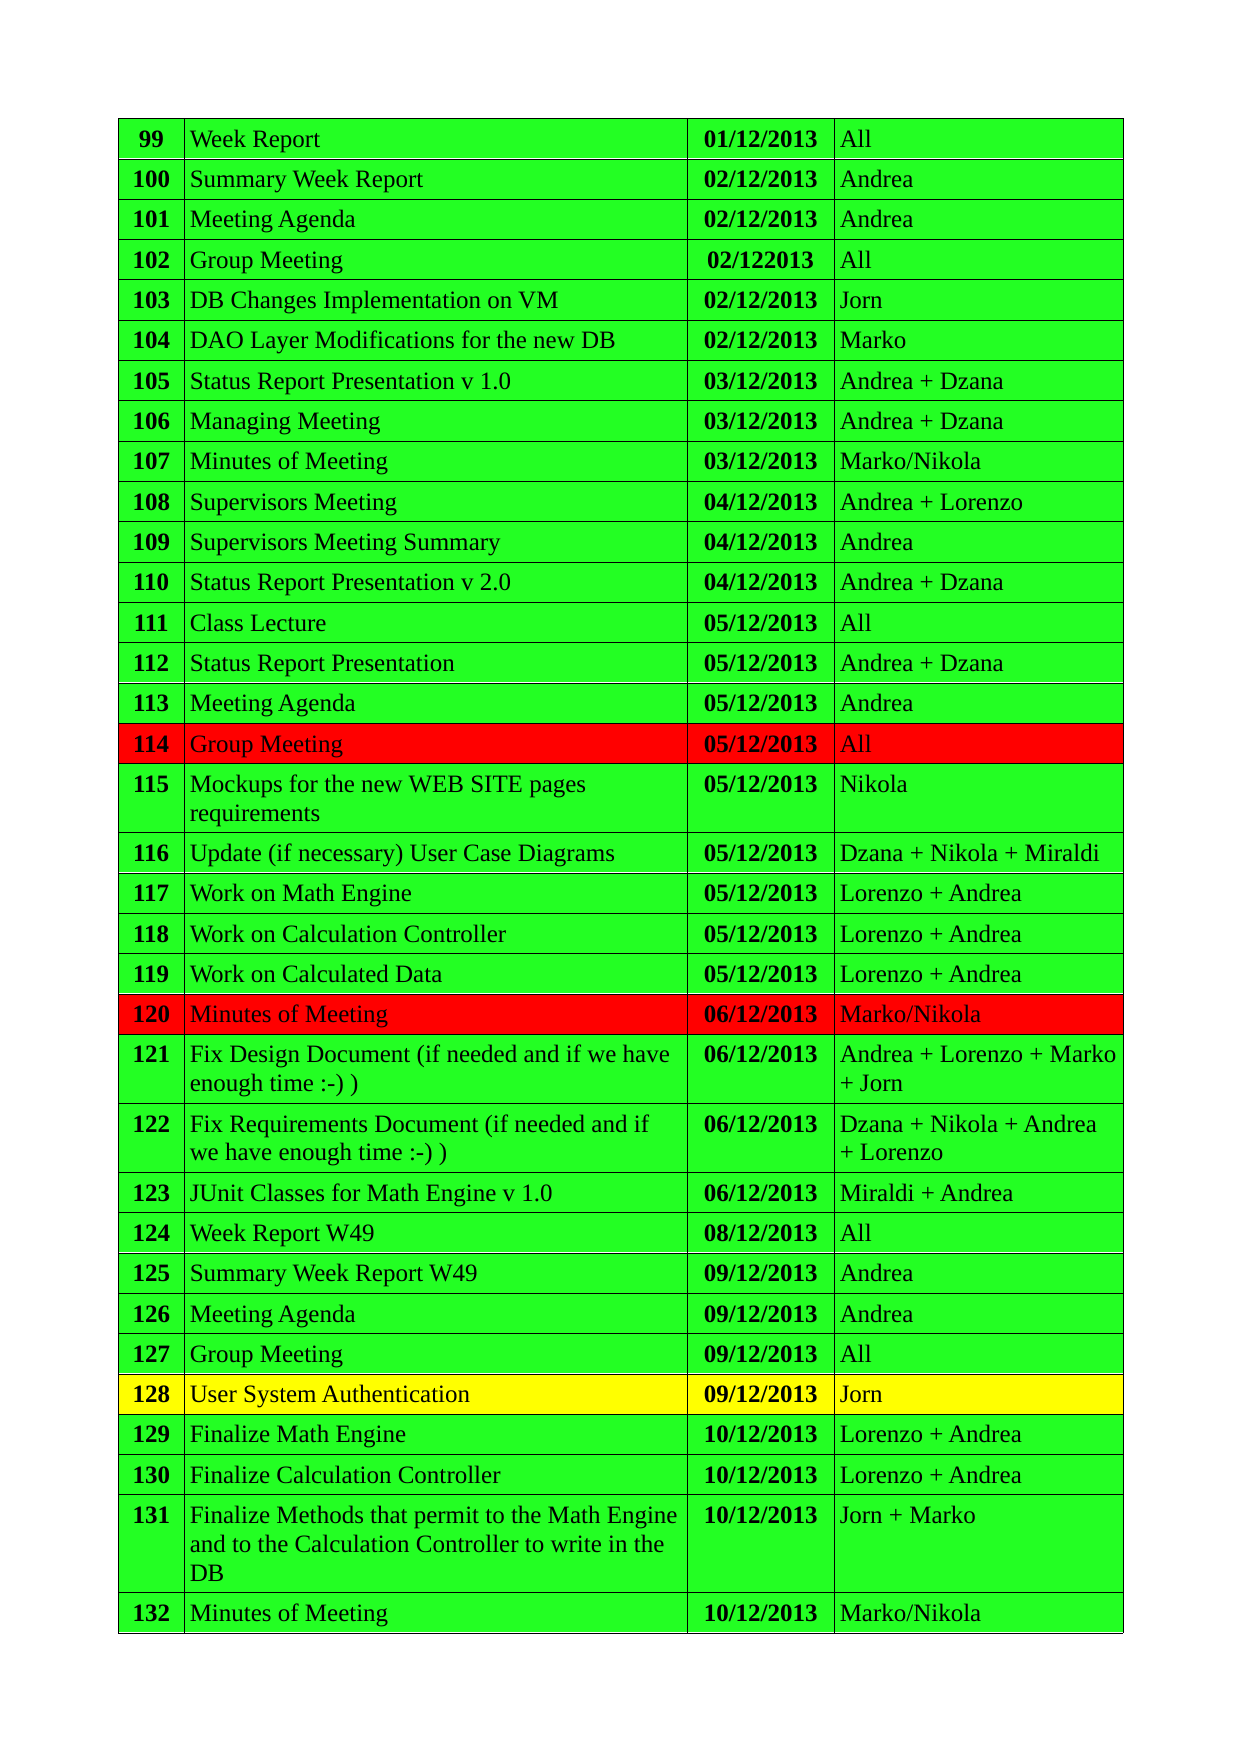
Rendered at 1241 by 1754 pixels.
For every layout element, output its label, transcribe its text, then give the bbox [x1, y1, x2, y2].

table_cell 09/12/2013 [688, 1334, 834, 1373]
table_cell Update (if necessary) User Case Diagrams [185, 833, 687, 872]
table_cell 09/12/2013 [688, 1294, 834, 1333]
table_cell Dzana + Nikola + Andrea + Lorenzo [835, 1104, 1123, 1172]
table_cell Week Report [185, 119, 687, 158]
table_cell Marko [835, 321, 1123, 360]
table_cell 128 [119, 1375, 184, 1414]
table_cell Andrea + Lorenzo [835, 482, 1123, 521]
table_cell 10/12/2013 [688, 1455, 834, 1494]
table_cell 109 [119, 522, 184, 562]
table_cell 03/12/2013 [688, 361, 834, 400]
table_cell 126 [119, 1294, 184, 1333]
table_cell Andrea + Dzana [835, 643, 1123, 682]
table_cell Supervisors Meeting Summary [185, 522, 687, 562]
table_cell 05/12/2013 [688, 764, 834, 832]
table_cell 108 [119, 482, 184, 521]
table_cell Group Meeting [185, 724, 687, 763]
table_cell Jorn [835, 280, 1123, 320]
table_cell 114 [119, 724, 184, 763]
table_cell Andrea + Lorenzo + Marko + Jorn [835, 1035, 1123, 1103]
table_cell 130 [119, 1455, 184, 1494]
table_cell 120 [119, 995, 184, 1034]
table_cell Nikola [835, 764, 1123, 832]
table_cell 05/12/2013 [688, 954, 834, 993]
table_cell Andrea [835, 1294, 1123, 1333]
table_cell Status Report Presentation [185, 643, 687, 682]
table_cell Andrea + Dzana [835, 401, 1123, 441]
table_cell 05/12/2013 [688, 914, 834, 953]
table_cell Summary Week Report W49 [185, 1254, 687, 1293]
table_cell 04/12/2013 [688, 482, 834, 521]
table_cell Mockups for the new WEB SITE pages requirements [185, 764, 687, 832]
table_cell 116 [119, 833, 184, 872]
table_cell Minutes of Meeting [185, 1593, 687, 1632]
table_cell 10/12/2013 [688, 1495, 834, 1592]
table_cell 118 [119, 914, 184, 953]
table_cell Andrea [835, 684, 1123, 723]
table_cell Work on Calculated Data [185, 954, 687, 993]
table_cell Status Report Presentation v 1.0 [185, 361, 687, 400]
table_cell Lorenzo + Andrea [835, 914, 1123, 953]
table_cell 100 [119, 160, 184, 199]
table_cell Marko/Nikola [835, 442, 1123, 481]
table_cell 01/12/2013 [688, 119, 834, 158]
table_cell 127 [119, 1334, 184, 1373]
table_cell Minutes of Meeting [185, 995, 687, 1034]
table_cell 129 [119, 1415, 184, 1454]
table_cell 02/12/2013 [688, 200, 834, 239]
table_cell Week Report W49 [185, 1213, 687, 1252]
table_cell Work on Calculation Controller [185, 914, 687, 953]
table_cell 131 [119, 1495, 184, 1592]
table_cell All [835, 1213, 1123, 1252]
table_cell 122 [119, 1104, 184, 1172]
table_cell 08/12/2013 [688, 1213, 834, 1252]
table_cell DB Changes Implementation on VM [185, 280, 687, 320]
table_cell 03/12/2013 [688, 442, 834, 481]
table_cell Lorenzo + Andrea [835, 874, 1123, 913]
table_cell 113 [119, 684, 184, 723]
table_cell DAO Layer Modifications for the new DB [185, 321, 687, 360]
table_cell Marko/Nikola [835, 1593, 1123, 1632]
table_cell 101 [119, 200, 184, 239]
table_cell 05/12/2013 [688, 724, 834, 763]
table_cell 06/12/2013 [688, 1173, 834, 1212]
table_cell All [835, 724, 1123, 763]
table_cell Jorn + Marko [835, 1495, 1123, 1592]
table_cell Lorenzo + Andrea [835, 954, 1123, 993]
table_cell All [835, 240, 1123, 279]
table_cell 04/12/2013 [688, 563, 834, 602]
table_cell 03/12/2013 [688, 401, 834, 441]
table_cell Marko/Nikola [835, 995, 1123, 1034]
table_cell All [835, 603, 1123, 642]
table_cell Andrea + Dzana [835, 563, 1123, 602]
table_cell 05/12/2013 [688, 684, 834, 723]
table_cell Finalize Methods that permit to the Math Engine and to the Calculation Controller to write in the DB [185, 1495, 687, 1592]
table_cell 105 [119, 361, 184, 400]
table_cell 103 [119, 280, 184, 320]
table_cell Group Meeting [185, 240, 687, 279]
table_cell Jorn [835, 1375, 1123, 1414]
table_cell 06/12/2013 [688, 1035, 834, 1103]
table_cell 115 [119, 764, 184, 832]
table_cell 05/12/2013 [688, 643, 834, 682]
table_cell Group Meeting [185, 1334, 687, 1373]
table_cell 132 [119, 1593, 184, 1632]
table_cell Finalize Calculation Controller [185, 1455, 687, 1494]
table_cell 111 [119, 603, 184, 642]
table_cell Fix Requirements Document (if needed and if we have enough time :-) ) [185, 1104, 687, 1172]
table_cell Meeting Agenda [185, 684, 687, 723]
table_cell Class Lecture [185, 603, 687, 642]
table_cell 121 [119, 1035, 184, 1103]
table_cell Minutes of Meeting [185, 442, 687, 481]
table_cell 102 [119, 240, 184, 279]
table_cell 06/12/2013 [688, 995, 834, 1034]
table_cell 10/12/2013 [688, 1593, 834, 1632]
table_cell 02/12/2013 [688, 321, 834, 360]
table_cell Managing Meeting [185, 401, 687, 441]
table_cell Andrea [835, 200, 1123, 239]
table_cell Miraldi + Andrea [835, 1173, 1123, 1212]
table_cell Supervisors Meeting [185, 482, 687, 521]
table_cell Lorenzo + Andrea [835, 1415, 1123, 1454]
table_cell Summary Week Report [185, 160, 687, 199]
table_cell Andrea [835, 522, 1123, 562]
table_cell Lorenzo + Andrea [835, 1455, 1123, 1494]
table_cell 123 [119, 1173, 184, 1212]
table_cell 104 [119, 321, 184, 360]
table_cell 04/12/2013 [688, 522, 834, 562]
table_cell Finalize Math Engine [185, 1415, 687, 1454]
table_cell 110 [119, 563, 184, 602]
table_cell 05/12/2013 [688, 833, 834, 872]
table_cell All [835, 119, 1123, 158]
table_cell 107 [119, 442, 184, 481]
table_cell 05/12/2013 [688, 603, 834, 642]
table_cell 112 [119, 643, 184, 682]
table_cell User System Authentication [185, 1375, 687, 1414]
table_cell 124 [119, 1213, 184, 1252]
table_cell 125 [119, 1254, 184, 1293]
table_cell JUnit Classes for Math Engine v 1.0 [185, 1173, 687, 1212]
table_cell 119 [119, 954, 184, 993]
table_cell Andrea [835, 160, 1123, 199]
table_cell 10/12/2013 [688, 1415, 834, 1454]
table_cell Meeting Agenda [185, 200, 687, 239]
table_cell Andrea [835, 1254, 1123, 1293]
table_cell Dzana + Nikola + Miraldi [835, 833, 1123, 872]
table_cell Work on Math Engine [185, 874, 687, 913]
table_cell Meeting Agenda [185, 1294, 687, 1333]
table_cell 106 [119, 401, 184, 441]
table_cell 05/12/2013 [688, 874, 834, 913]
table_cell 02/12/2013 [688, 280, 834, 320]
table_cell 02/12/2013 [688, 160, 834, 199]
table_cell 117 [119, 874, 184, 913]
table_cell Status Report Presentation v 2.0 [185, 563, 687, 602]
table_cell 02/122013 [688, 240, 834, 279]
table_cell 99 [119, 119, 184, 158]
table_cell Fix Design Document (if needed and if we have enough time :-) ) [185, 1035, 687, 1103]
table_cell 06/12/2013 [688, 1104, 834, 1172]
table_cell All [835, 1334, 1123, 1373]
table_cell Andrea + Dzana [835, 361, 1123, 400]
table_cell 09/12/2013 [688, 1254, 834, 1293]
table_cell 09/12/2013 [688, 1375, 834, 1414]
